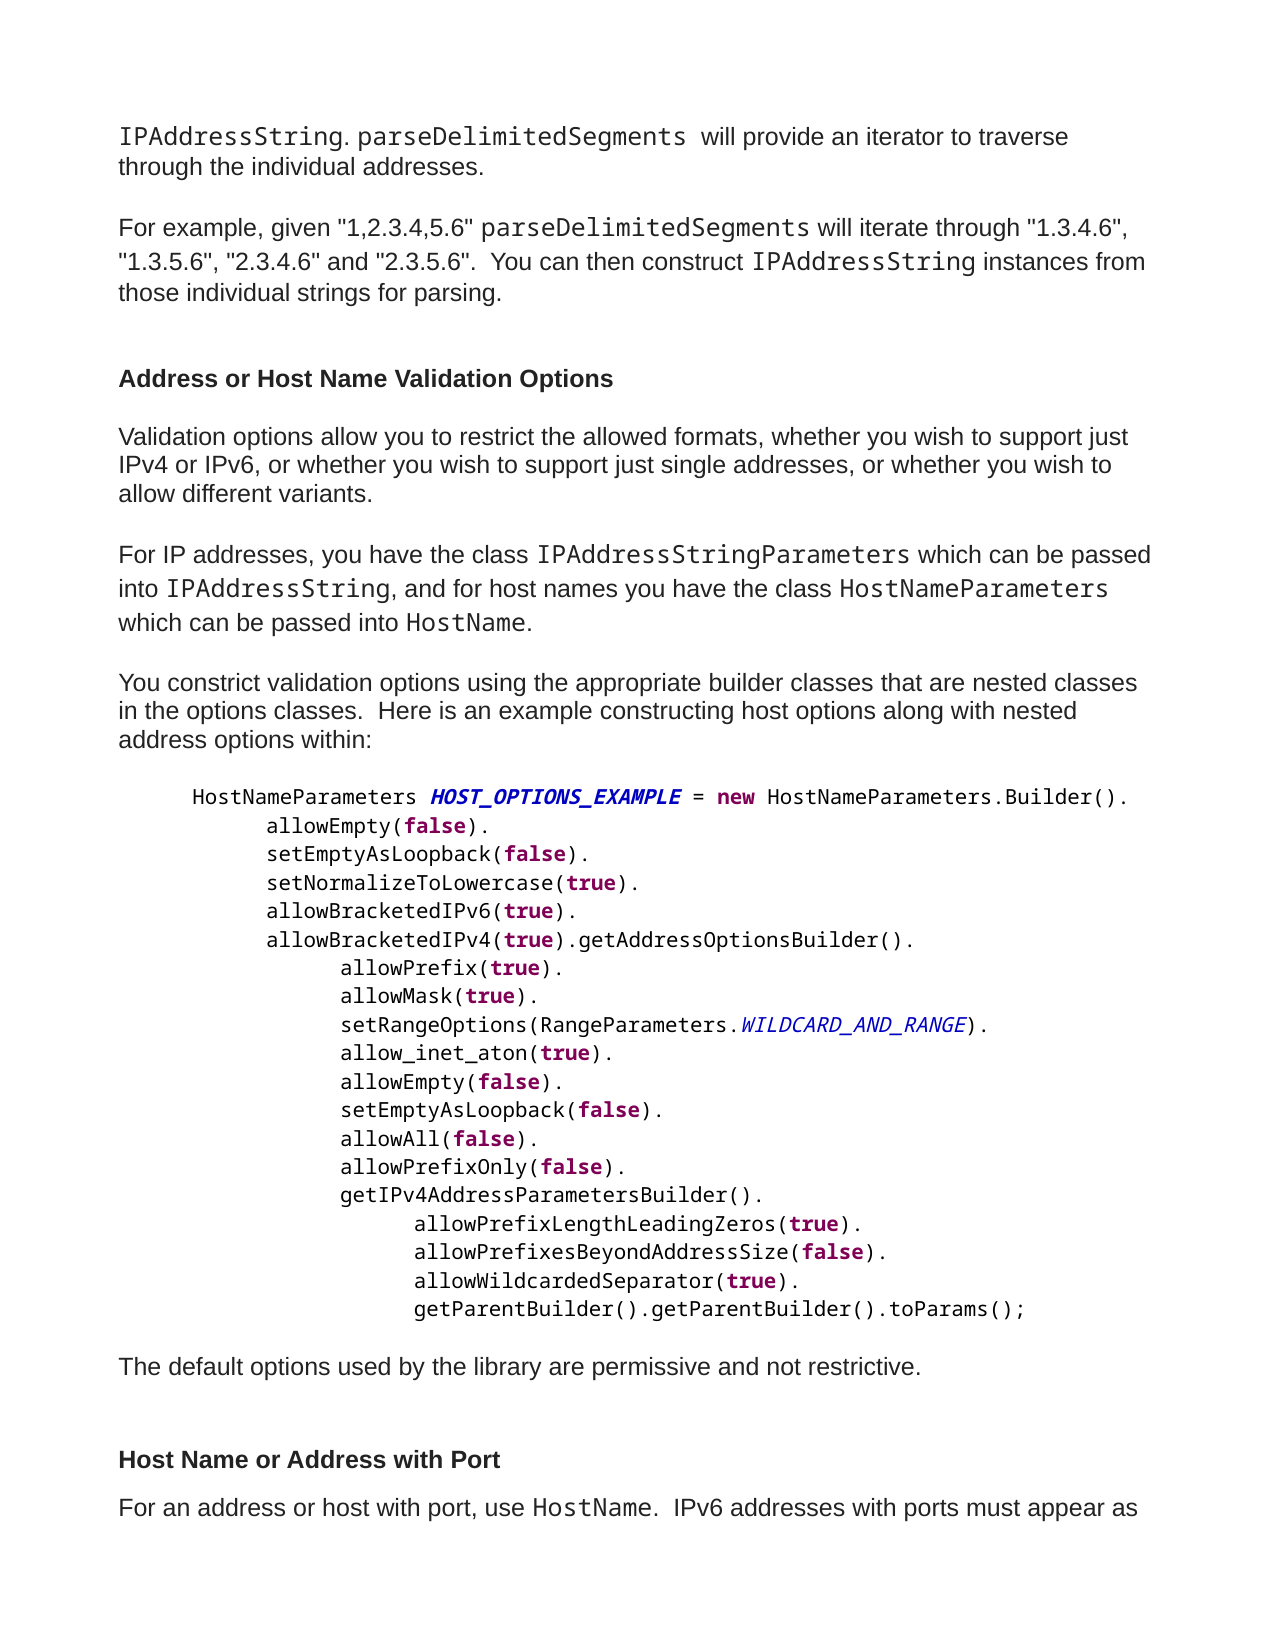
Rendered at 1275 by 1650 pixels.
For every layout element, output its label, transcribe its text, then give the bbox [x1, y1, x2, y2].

text setEmptyAsLoopback(false). [118, 1095, 1157, 1124]
text allowPrefixesBeyondAddressSize(false). [118, 1237, 1157, 1266]
text For IP addresses, you have the class IPAddressStringParameters which can be passed into IPAddressString, and for host names you have the class HostNameParameters which can be passed into HostName. [118, 537, 1157, 639]
text Host Name or Address with Port [118, 1445, 1157, 1474]
text Address or Host Name Validation Options [118, 364, 1157, 393]
text allowBracketedIPv6(true). [118, 896, 1157, 925]
text IPAddressString. parseDelimitedSegments will provide an iterator to traverse through the individual addresses. [118, 118, 1157, 181]
text setNormalizeToLowercase(true). [118, 868, 1157, 896]
text allow_inet_aton(true). [118, 1038, 1157, 1067]
text allowMask(true). [118, 982, 1157, 1010]
text allowPrefix(true). [118, 953, 1157, 982]
text allowAll(false). [118, 1124, 1157, 1152]
text allowEmpty(false). [118, 811, 1157, 839]
text allowEmpty(false). [118, 1067, 1157, 1095]
text You constrict validation options using the appropriate builder classes that are nested classes in the options classes. Here is an example constructing host options along with nested address options within: [118, 667, 1157, 754]
text allowPrefixOnly(false). [118, 1152, 1157, 1181]
text allowBracketedIPv4(true).getAddressOptionsBuilder(). [118, 925, 1157, 953]
text setEmptyAsLoopback(false). [118, 839, 1157, 868]
text For example, given "1,2.3.4,5.6" parseDelimitedSegments will iterate through "1.3.4.6", "1.3.5.6", "2.3.4.6" and "2.3.5.6". You can then construct IPAddressString instances from those individual strings for parsing. [118, 210, 1157, 307]
text getIPv4AddressParametersBuilder(). [118, 1181, 1157, 1209]
text allowWildcardedSeparator(true). [118, 1266, 1157, 1294]
text getParentBuilder().getParentBuilder().toParams(); [118, 1294, 1157, 1323]
text allowPrefixLengthLeadingZeros(true). [118, 1209, 1157, 1237]
text Validation options allow you to restrict the allowed formats, whether you wish to support just IPv4 or IPv6, or whether you wish to support just single addresses, or whether you wish to allow different variants. [118, 422, 1157, 508]
text HostNameParameters HOST_OPTIONS_EXAMPLE = new HostNameParameters.Builder(). [118, 782, 1157, 811]
text setRangeOptions(RangeParameters.WILDCARD_AND_RANGE). [118, 1010, 1157, 1038]
text For an address or host with port, use HostName. IPv6 addresses with ports must appear as [118, 1490, 1157, 1524]
text The default options used by the library are permissive and not restrictive. [118, 1352, 1157, 1380]
